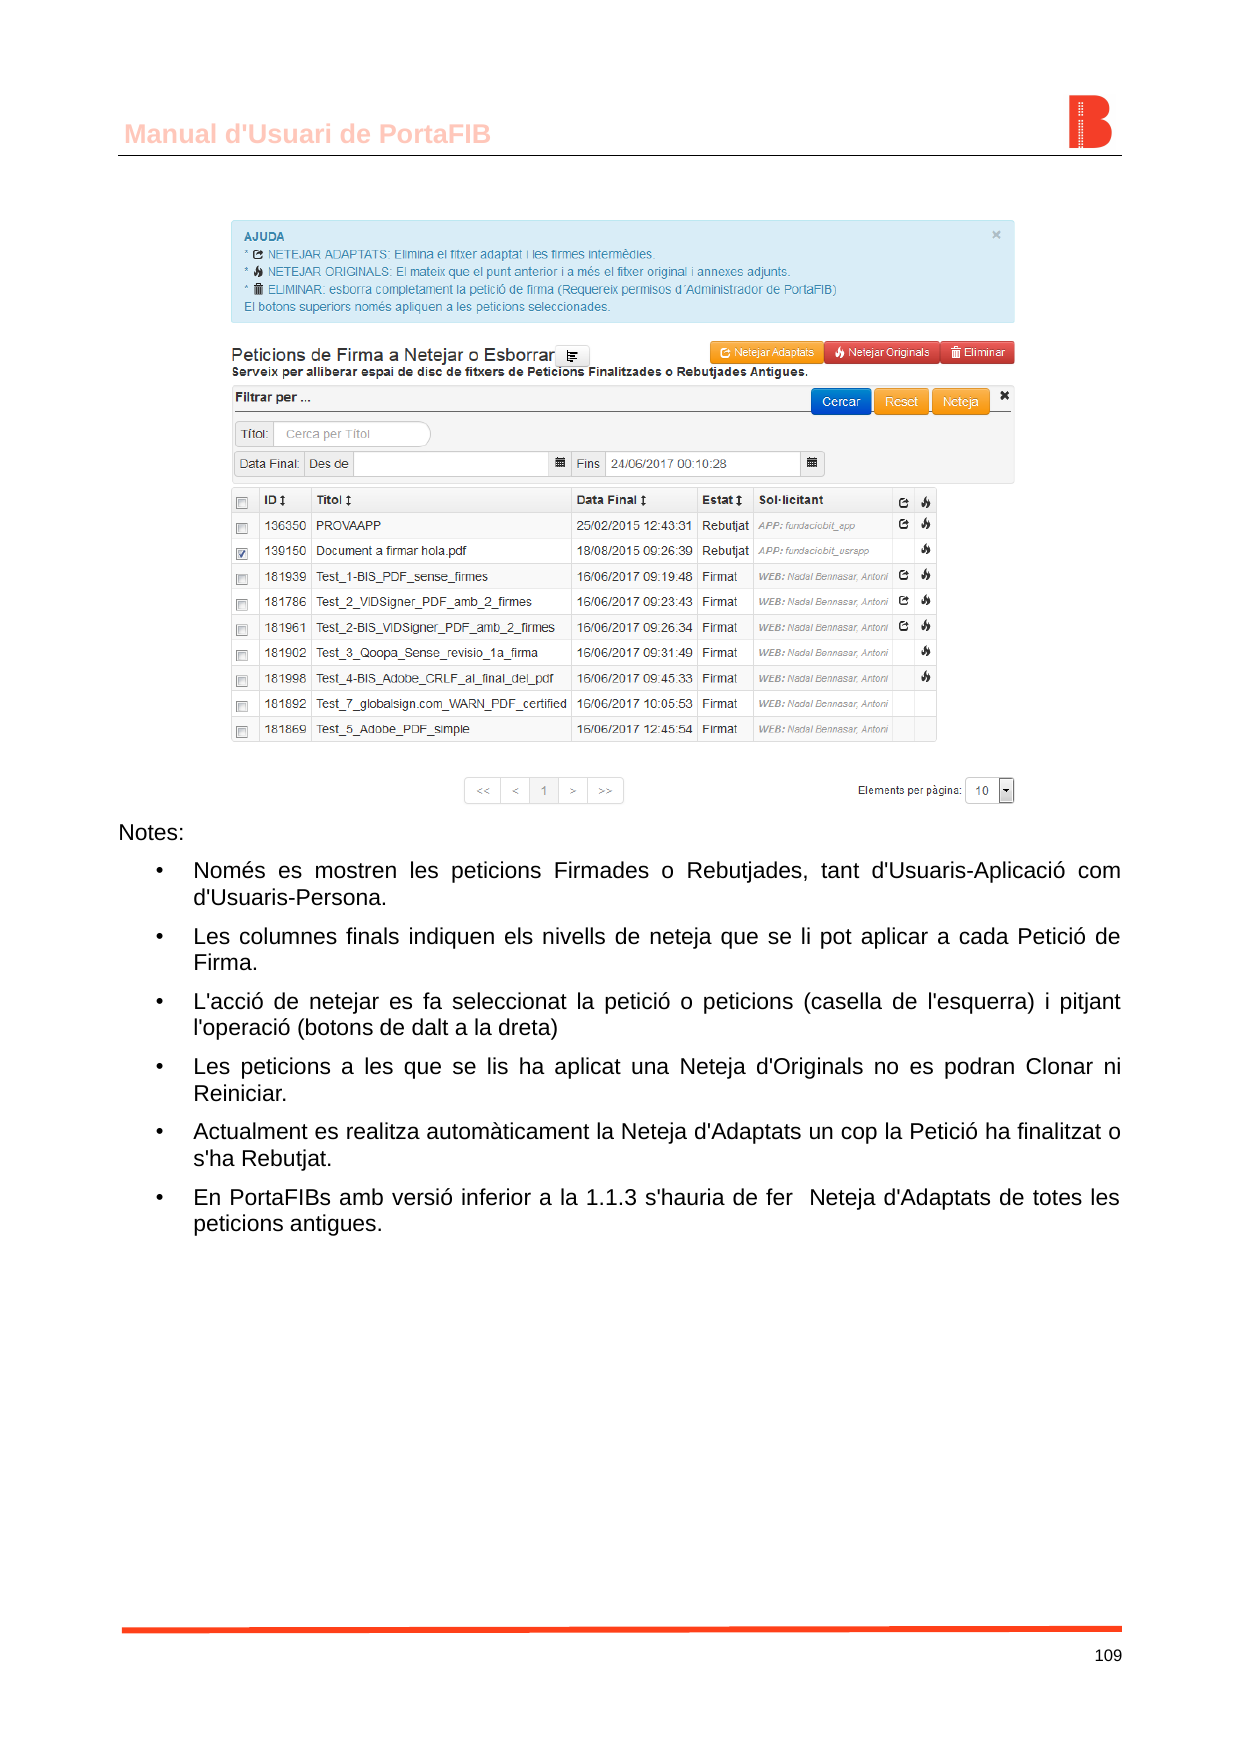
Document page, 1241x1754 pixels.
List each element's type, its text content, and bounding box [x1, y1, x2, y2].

list L'acció de netejar es fa seleccionat la petició o peticions (casella de l'esquerra) i pitjant l'operació (botons de dalt a la dreta) [156, 988, 1122, 1041]
picture [1063, 94, 1117, 150]
list Les columnes finals indiquen els nivells de neteja que se li pot aplicar a cada Petició de Firma. [156, 923, 1122, 975]
list Les peticions a les que se lis ha aplicat una Neteja d'Originals no es podran Clonar ni Reiniciar. [156, 1053, 1122, 1106]
list En PortaFIBs amb versió inferior a la 1.1.3 s'hauria de fer Neteja d'Adaptats de totes les peticions antigues. [156, 1183, 1122, 1236]
list Actualment es realitza automàticament la Neteja d'Adaptats un cop la Petició ha finalitzat o s'ha Rebutjat. [156, 1118, 1122, 1171]
list Només es mostren les peticions Firmades o Rebutjades, tant d'Usuaris-Aplicació com d'Usuaris-Persona. [156, 857, 1122, 910]
text Notes: [118, 819, 1122, 845]
picture [219, 215, 1022, 819]
